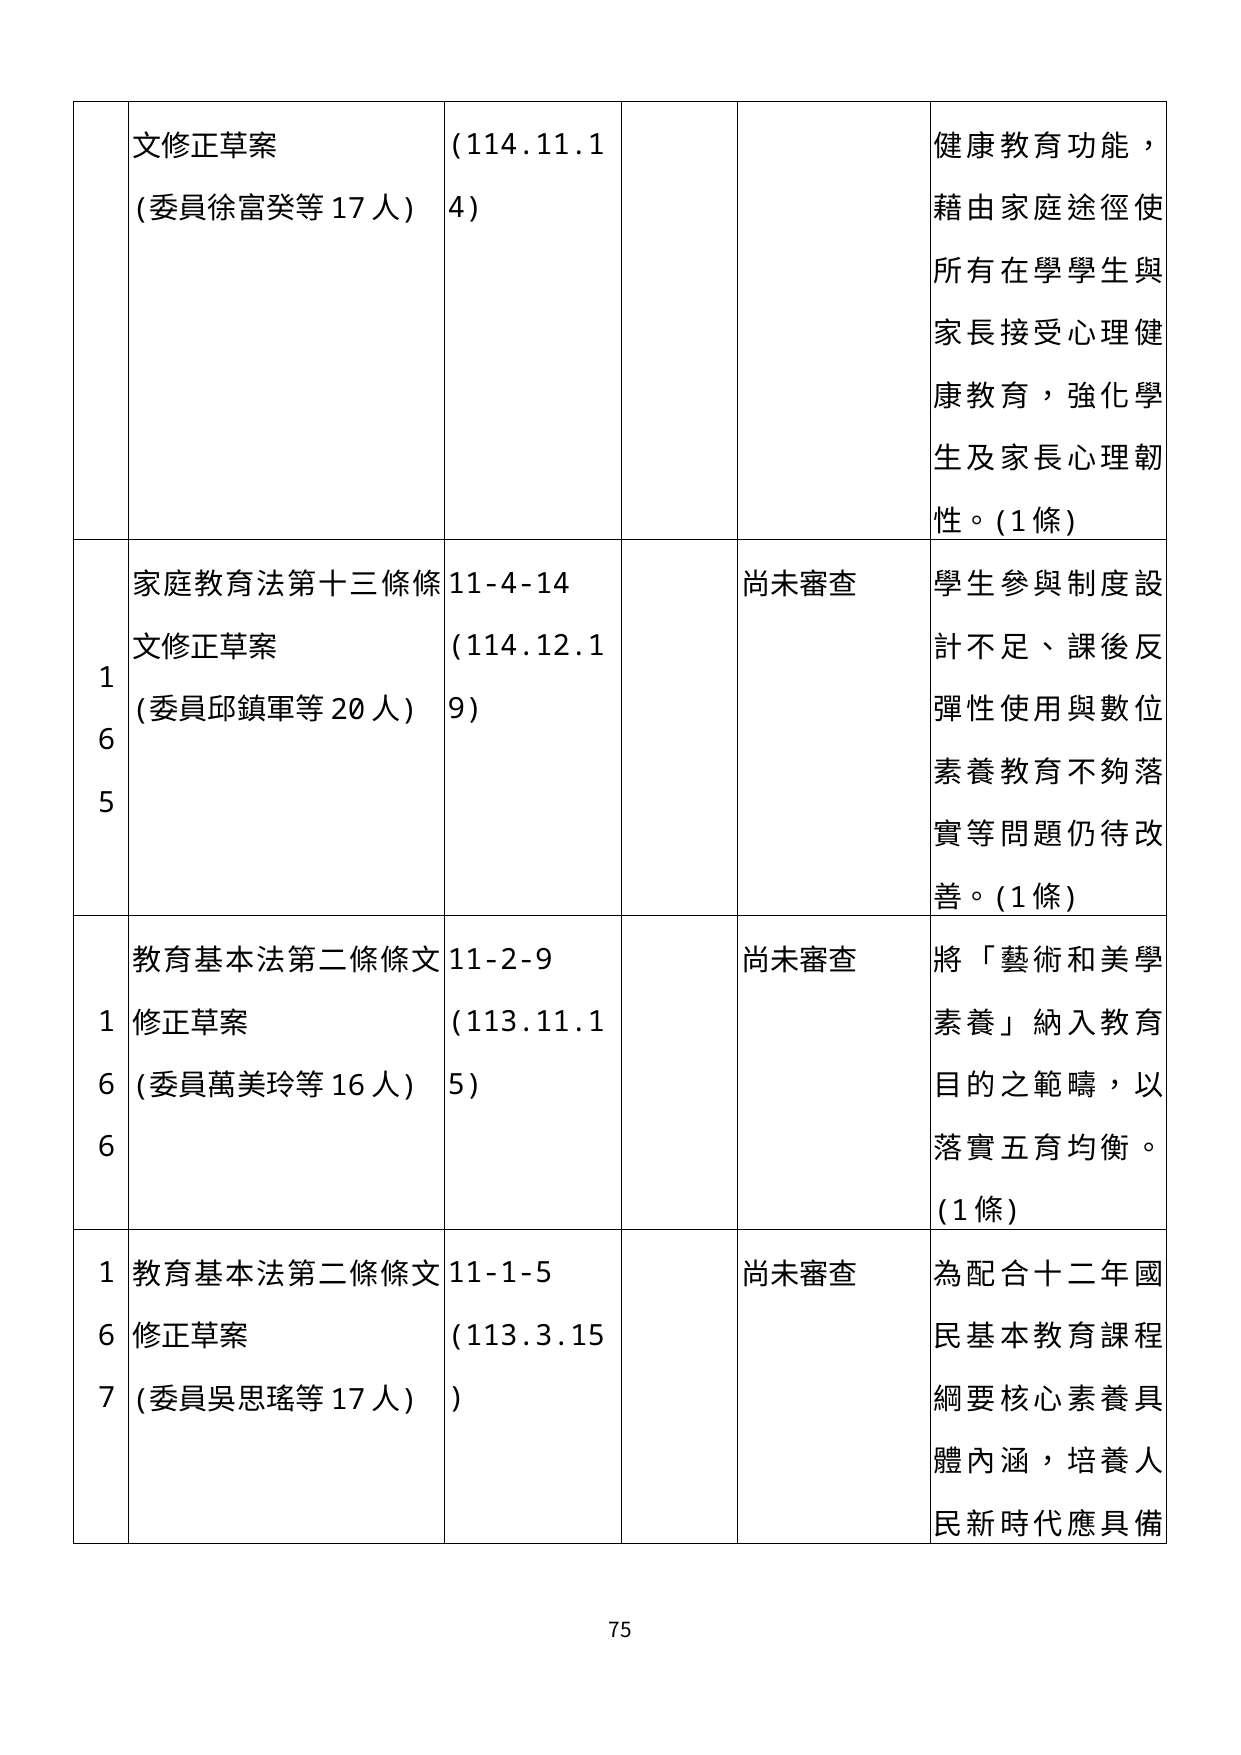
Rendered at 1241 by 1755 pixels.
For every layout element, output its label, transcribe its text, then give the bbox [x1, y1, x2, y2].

table_cell [622, 102, 737, 539]
table_cell (114.11.14) [445, 102, 621, 539]
table_cell 11-2-9 (113.11.15) [445, 916, 621, 1229]
table_cell 為配合十二年國民基本教育課程綱要核心素養具體內涵，培養人民新時代應具備 [931, 1230, 1166, 1542]
table_cell [74, 1230, 128, 1542]
table_cell 學生參與制度設計不足、課後反彈性使用與數位素養教育不夠落實等問題仍待改善。(1條) [931, 540, 1166, 915]
table_cell 11-1-5 (113.3.15) [445, 1230, 621, 1542]
table_cell [622, 1230, 737, 1542]
table_cell [74, 540, 128, 915]
table_cell [622, 540, 737, 915]
table_cell 將「藝術和美學素養」納入教育目的之範疇，以落實五育均衡。(1條) [931, 916, 1166, 1229]
table_cell 教育基本法第二條條文修正草案 (委員吳思瑤等17人) [129, 1230, 444, 1542]
table_cell [738, 102, 930, 539]
table_cell [74, 102, 128, 539]
table_cell 尚未審查 [738, 1230, 930, 1542]
table_cell 尚未審查 [738, 540, 930, 915]
table_cell 教育基本法第二條條文修正草案 (委員萬美玲等16人) [129, 916, 444, 1229]
table_cell 家庭教育法第十三條條文修正草案 (委員邱鎮軍等20人) [129, 540, 444, 915]
table_cell 11-4-14 (114.12.19) [445, 540, 621, 915]
table_cell [74, 916, 128, 1229]
table_cell 尚未審查 [738, 916, 930, 1229]
table_cell [622, 916, 737, 1229]
table_cell 健康教育功能，藉由家庭途徑使所有在學學生與家長接受心理健康教育，強化學生及家長心理韌性。(1條) [931, 102, 1166, 539]
table_cell 文修正草案 (委員徐富癸等17人) [129, 102, 444, 539]
